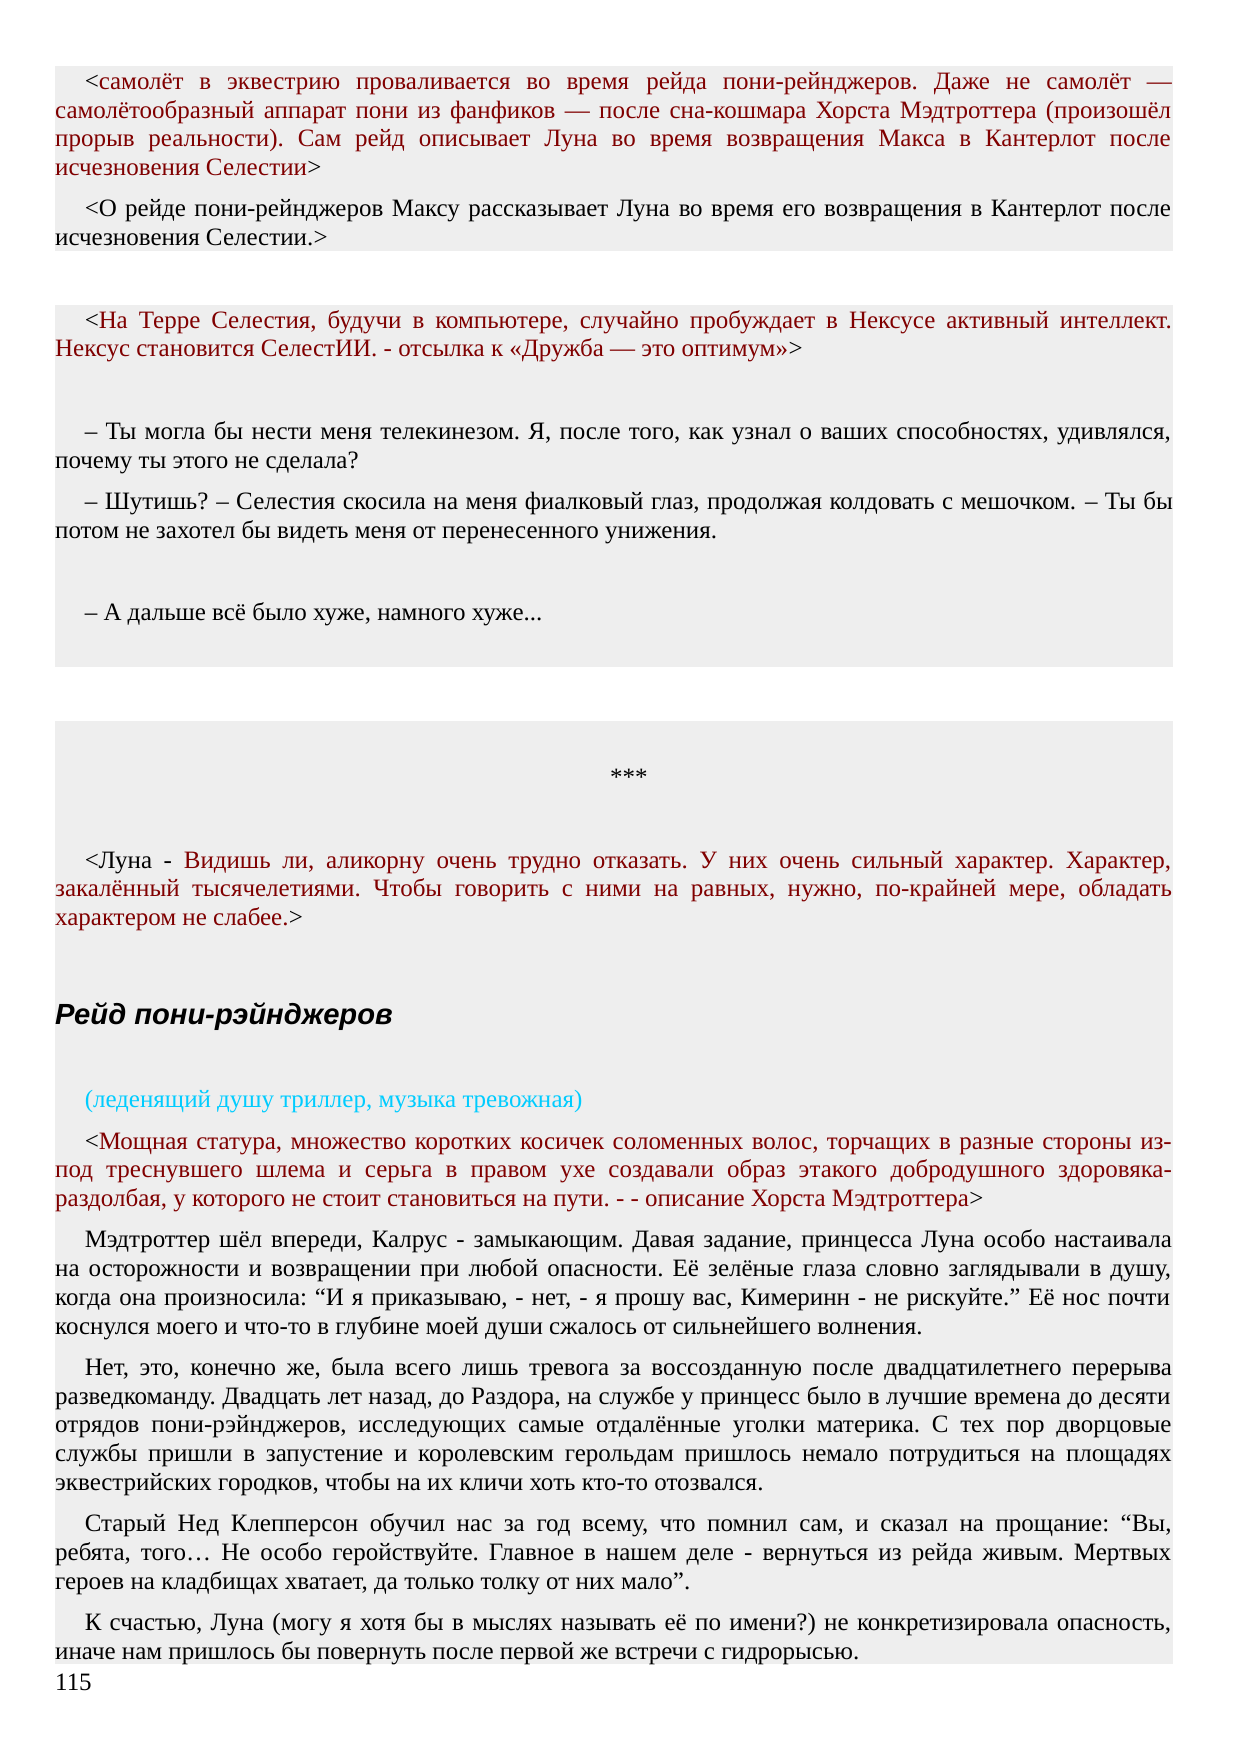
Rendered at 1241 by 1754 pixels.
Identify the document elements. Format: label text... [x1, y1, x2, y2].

text <О рейде пони-рейнджеров Максу рассказывает Луна во время его возвращения в Кантерлот после исчезновения Селестии.> [55, 193, 1173, 251]
subtitle Рейд пони-рэйнджеров [55, 997, 1173, 1031]
text <Мощная статура, множество коротких косичек соломенных волос, торчащих в разные стороны из-под треснувшего шлема и серьга в правом ухе создавали образ этакого добродушного здоровяка-раздолбая, у которого не стоит становиться на пути. - - описание Хорста Мэдтроттера> [55, 1126, 1173, 1212]
text Нет, это, конечно же, была всего лишь тревога за воссозданную после двадцатилетнего перерыва разведкоманду. Двадцать лет назад, до Раздора, на службе у принцесс было в лучшие времена до десяти отрядов пони-рэйнджеров, исследующих самые отдалённые уголки материка. С тех пор дворцовые службы пришли в запустение и королевским герольдам пришлось немало потрудиться на площадях эквестрийских городков, чтобы на их кличи хоть кто-то отозвался. [55, 1352, 1173, 1496]
text (леденящий душу триллер, музыка тревожная) [55, 1084, 1173, 1113]
text <самолёт в эквестрию проваливается во время рейда пони-рейнджеров. Даже не самолёт — самолётообразный аппарат пони из фанфиков — после сна-кошмара Хорста Мэдтроттера (произошёл прорыв реальности). Сам рейд описывает Луна во время возвращения Макса в Кантерлот после исчезновения Селестии> [55, 66, 1173, 181]
text – Шутишь? – Селестия скосила на меня фиалковый глаз, продолжая колдовать с мешочком. – Ты бы потом не захотел бы видеть меня от перенесенного унижения. [55, 486, 1173, 543]
text Мэдтроттер шёл впереди, Калрус - замыкающим. Давая задание, принцесса Луна особо настаивала на осторожности и возвращении при любой опасности. Её зелёные глаза словно заглядывали в душу, когда она произносила: “И я приказываю, - нет, - я прошу вас, Кимеринн - не рискуйте.” Её нос почти коснулся моего и что-то в глубине моей души сжалось от сильнейшего волнения. [55, 1224, 1173, 1339]
text <Луна - Видишь ли, аликорну очень трудно отказать. У них очень сильный характер. Характер, закалённый тысячелетиями. Чтобы говорить с ними на равных, нужно, по-крайней мере, обладать характером не слабее.> [55, 845, 1173, 931]
text К счастью, Луна (могу я хотя бы в мыслях называть её по имени?) не конкретизировала опасность, иначе нам пришлось бы повернуть после первой же встречи с гидрорысью. [55, 1607, 1173, 1664]
text <На Терре Селестия, будучи в компьютере, случайно пробуждает в Нексусе активный интеллект. Нексус становится СелестИИ. - отсылка к «Дружба — это оптимум»> [55, 305, 1173, 362]
text Старый Нед Клепперсон обучил нас за год всему, что помнил сам, и сказал на прощание: “Вы, ребята, того… Не особо геройствуйте. Главное в нашем деле - вернуться из рейда живым. Мертвых героев на кладбищах хватает, да только толку от них мало”. [55, 1508, 1173, 1594]
text – Ты могла бы нести меня телекинезом. Я, после того, как узнал о ваших способностях, удивлялся, почему ты этого не сделала? [55, 416, 1173, 473]
text – А дальше всё было хуже, намного хуже... [55, 597, 1173, 626]
text *** [55, 762, 1173, 791]
